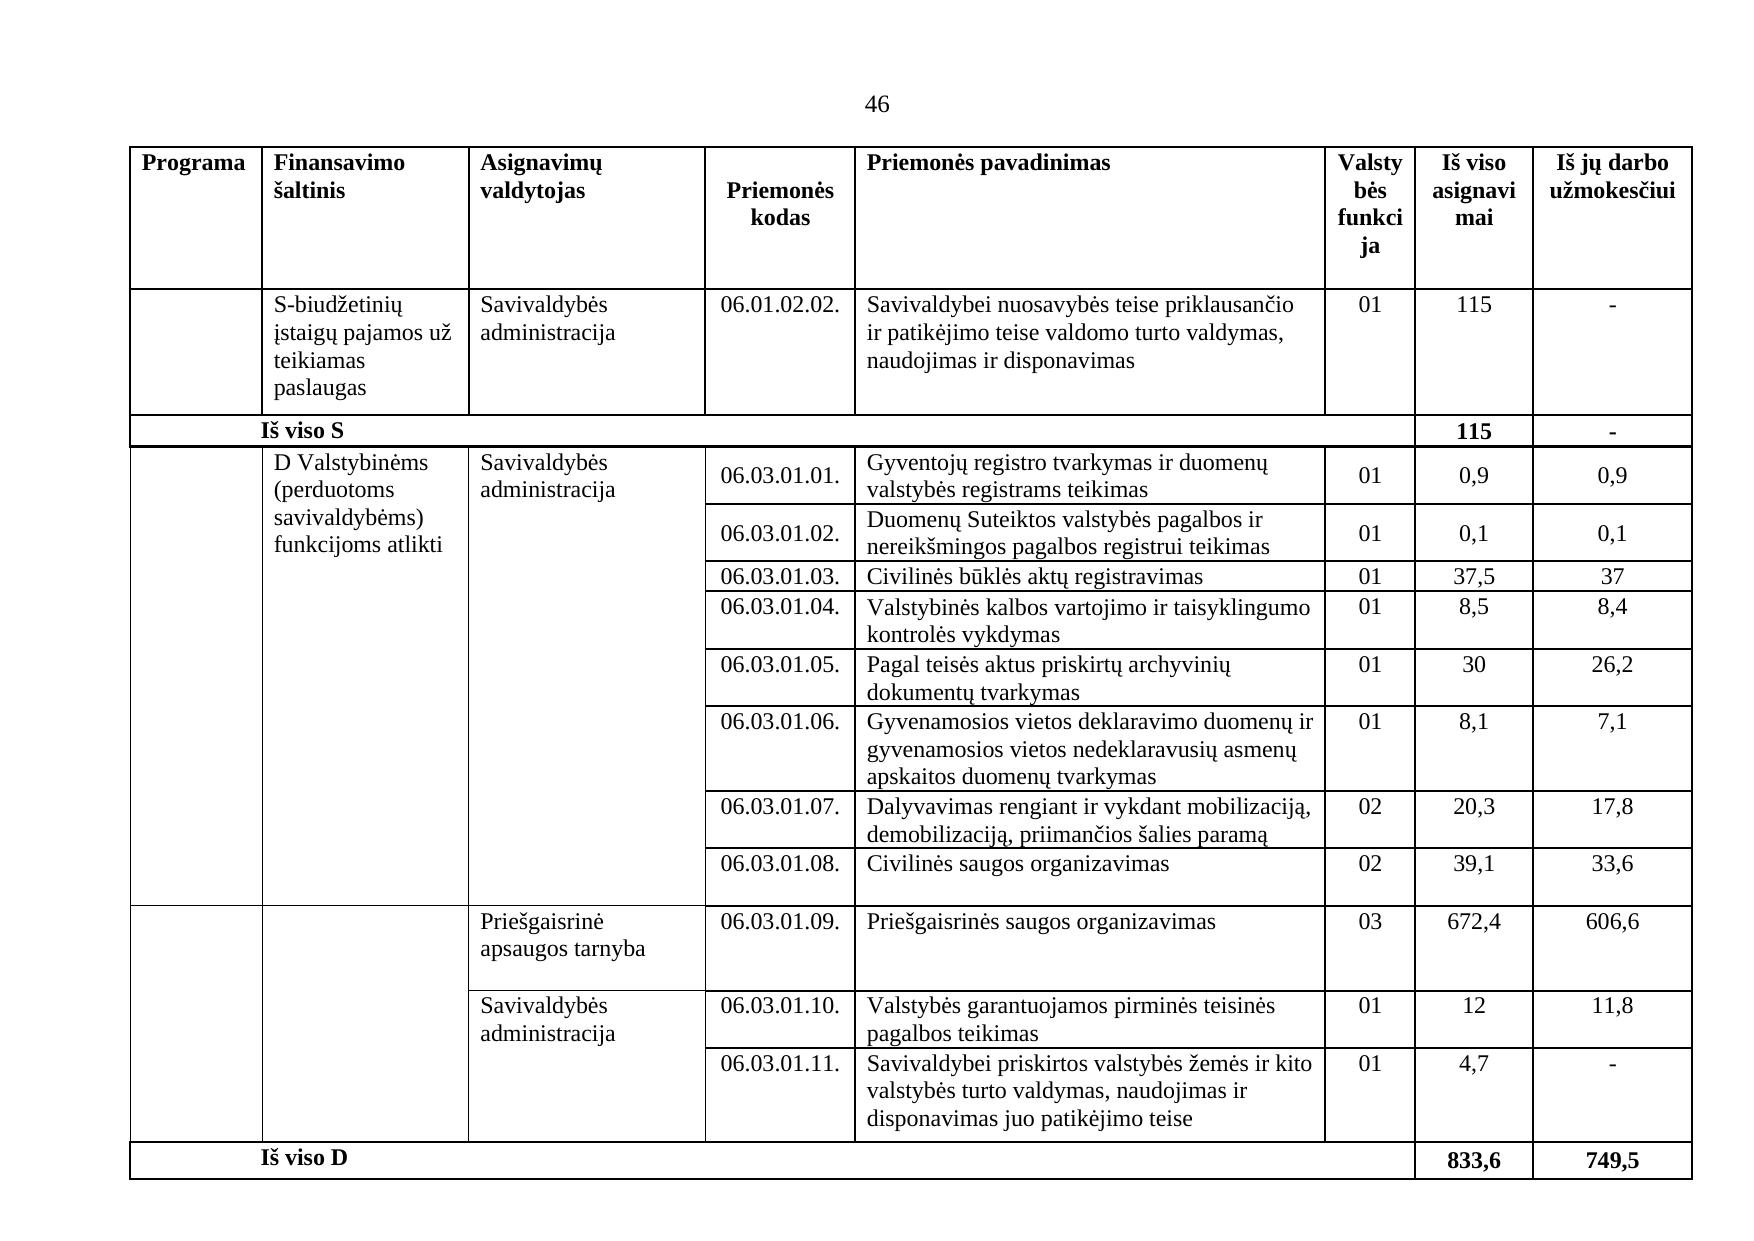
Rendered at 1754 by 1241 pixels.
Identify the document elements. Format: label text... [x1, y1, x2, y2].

table_cell 02 [1326, 792, 1414, 847]
table_cell 06.03.01.09. [706, 907, 854, 989]
table_cell 03 [1326, 907, 1414, 989]
table_cell Gyventojų registro tvarkymas ir duomenų valstybės registrams teikimas [856, 448, 1324, 503]
table_cell 12 [1416, 992, 1532, 1047]
table_cell 20,3 [1416, 792, 1532, 847]
table_cell D Valstybinėms (perduotoms savivaldybėms) funkcijoms atlikti [263, 448, 468, 904]
table_cell Valstybinės kalbos vartojimo ir taisyklingumo kontrolės vykdymas [856, 592, 1324, 648]
table_cell 06.03.01.05. [706, 650, 854, 705]
table_cell Savivaldybės administracija [469, 991, 705, 1141]
table_cell Pagal teisės aktus priskirtų archyvinių dokumentų tvarkymas [856, 650, 1324, 705]
table_cell 30 [1416, 650, 1532, 705]
table_cell 606,6 [1534, 907, 1691, 989]
table_cell 0,1 [1534, 505, 1691, 560]
table_cell 33,6 [1534, 849, 1691, 904]
table_header Priemonės pavadinimas [856, 148, 1324, 259]
table_cell 06.03.01.04. [706, 592, 854, 648]
table_cell [1326, 259, 1414, 288]
table_cell 06.03.01.08. [706, 849, 854, 904]
table_cell 11,8 [1534, 992, 1691, 1047]
table_cell [131, 290, 261, 414]
table_cell 0,9 [1416, 448, 1532, 503]
table_cell 01 [1326, 592, 1414, 648]
table_cell 37,5 [1416, 562, 1532, 590]
table_cell 01 [1326, 1049, 1414, 1141]
table_header Finansavimo šaltinis [263, 148, 468, 259]
table_cell [131, 259, 261, 288]
table_cell [263, 259, 468, 288]
table_cell Duomenų Suteiktos valstybės pagalbos ir nereikšmingos pagalbos registrui teikimas [856, 505, 1324, 560]
table_cell Iš viso D [131, 1143, 1414, 1178]
table_cell Priešgaisrinės saugos organizavimas [856, 907, 1324, 989]
table_cell Savivaldybei nuosavybės teise priklausančio ir patikėjimo teise valdomo turto valdymas, naudojimas ir disponavimas [856, 290, 1324, 414]
table_header Iš viso asignavimai [1416, 148, 1532, 288]
table_cell [131, 448, 262, 904]
table_cell 06.03.01.02. [706, 505, 854, 560]
table_cell 17,8 [1534, 792, 1691, 847]
table_header Programa [131, 148, 261, 259]
table_cell 749,5 [1534, 1143, 1691, 1178]
table_cell 06.03.01.06. [706, 707, 854, 790]
table_cell Valstybės garantuojamos pirminės teisinės pagalbos teikimas [856, 992, 1324, 1047]
table_cell 06.03.01.11. [706, 1049, 854, 1141]
table_cell 26,2 [1534, 650, 1691, 705]
table_cell Iš viso S [131, 416, 1414, 445]
table_cell Dalyvavimas rengiant ir vykdant mobilizaciją, demobilizaciją, priimančios šalies paramą [856, 792, 1324, 847]
table_cell 8,4 [1534, 592, 1691, 648]
table_cell 01 [1326, 992, 1414, 1047]
table_cell Civilinės saugos organizavimas [856, 849, 1324, 904]
table_header Iš jų darbo užmokesčiui [1534, 148, 1691, 288]
table_cell 01 [1326, 650, 1414, 705]
table_cell [131, 906, 262, 1141]
table_header Asignavimų valdytojas [470, 148, 704, 259]
table_cell 8,1 [1416, 707, 1532, 790]
table_cell - [1534, 290, 1691, 414]
table_cell S-biudžetinių įstaigų pajamos už teikiamas paslaugas [263, 290, 468, 414]
table_cell [706, 259, 854, 288]
table_cell 37 [1534, 562, 1691, 590]
table_cell 8,5 [1416, 592, 1532, 648]
table_cell - [1534, 1049, 1691, 1141]
table_cell 01 [1326, 505, 1414, 560]
table_header Priemonės kodas [706, 148, 854, 259]
table_cell 06.03.01.03. [706, 562, 854, 590]
table_cell Savivaldybės administracija [470, 290, 704, 414]
table_cell [470, 259, 704, 288]
table_cell 0,1 [1416, 505, 1532, 560]
table_cell Gyvenamosios vietos deklaravimo duomenų ir gyvenamosios vietos nedeklaravusių asmenų apskaitos duomenų tvarkymas [856, 707, 1324, 790]
table_cell 01 [1326, 707, 1414, 790]
table_cell 01 [1326, 562, 1414, 590]
table_cell 06.03.01.01. [706, 448, 854, 503]
table_cell Savivaldybei priskirtos valstybės žemės ir kito valstybės turto valdymas, naudojimas ir disponavimas juo patikėjimo teise [856, 1049, 1324, 1141]
table_cell 672,4 [1416, 907, 1532, 989]
table_cell Savivaldybės administracija [469, 448, 705, 904]
table_cell 4,7 [1416, 1049, 1532, 1141]
table_cell Priešgaisrinė apsaugos tarnyba [469, 906, 705, 989]
table_cell [856, 259, 1324, 288]
table_cell 0,9 [1534, 448, 1691, 503]
table_cell 06.03.01.10. [706, 992, 854, 1047]
table_cell 115 [1416, 290, 1532, 414]
table_cell [263, 906, 468, 1141]
table_header Valstybės funkcija [1326, 148, 1414, 259]
table_cell Civilinės būklės aktų registravimas [856, 562, 1324, 590]
table_cell 01 [1326, 448, 1414, 503]
table_cell 01 [1326, 290, 1414, 414]
table_cell 115 [1416, 416, 1532, 445]
table_cell 39,1 [1416, 849, 1532, 904]
table_cell 7,1 [1534, 707, 1691, 790]
table_cell 833,6 [1416, 1143, 1532, 1178]
table_cell 06.03.01.07. [706, 792, 854, 847]
table_cell 02 [1326, 849, 1414, 904]
table_cell 06.01.02.02. [706, 290, 854, 414]
table_cell - [1534, 416, 1691, 445]
